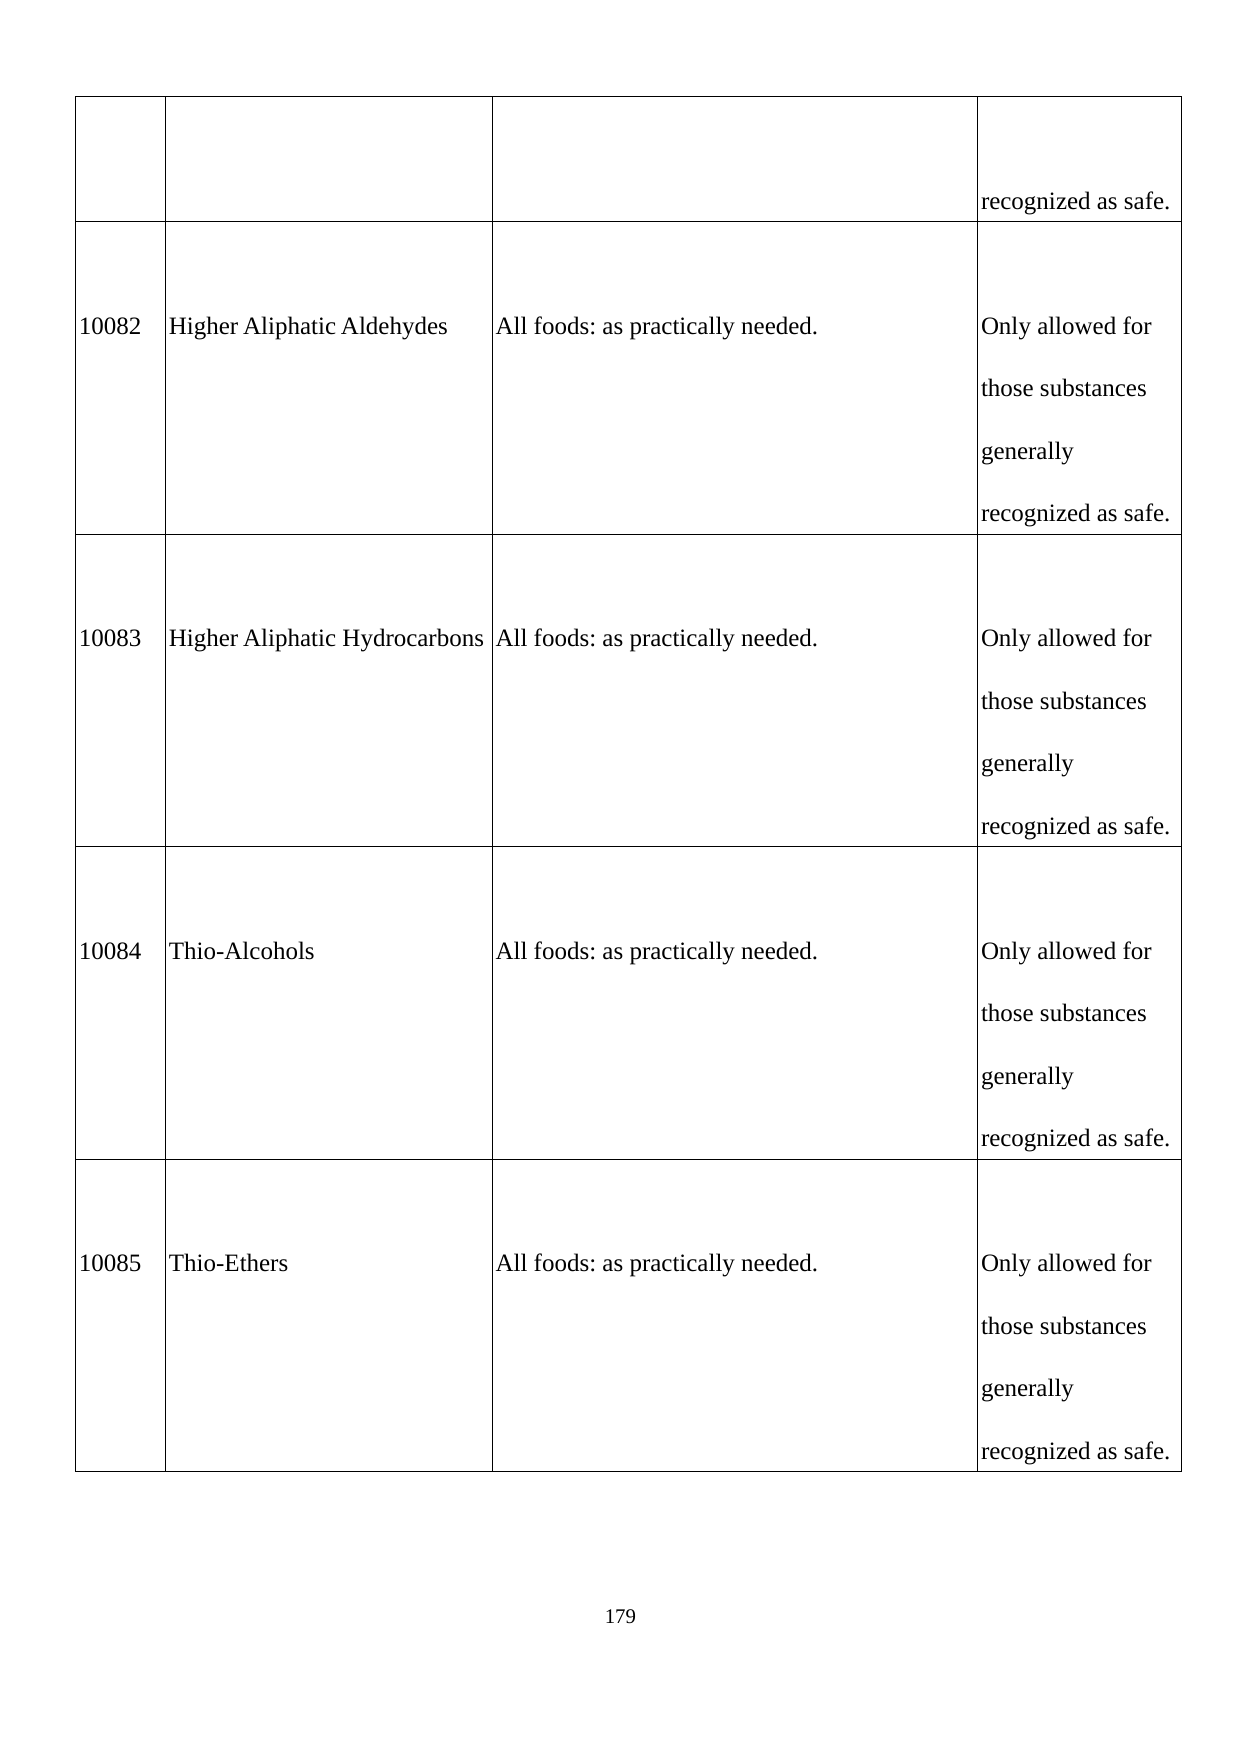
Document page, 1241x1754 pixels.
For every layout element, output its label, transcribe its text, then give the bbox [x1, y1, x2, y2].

table_cell recognized as safe. [978, 97, 1181, 221]
table_cell 10083 [76, 535, 165, 846]
table_cell Only allowed for those substances generally recognized as safe. [978, 847, 1181, 1159]
table_cell Higher Aliphatic Aldehydes [166, 222, 492, 534]
table_cell All foods: as practically needed. [493, 847, 977, 1159]
table_cell Only allowed for those substances generally recognized as safe. [978, 222, 1181, 534]
table_cell Only allowed for those substances generally recognized as safe. [978, 1160, 1181, 1471]
table_cell 10084 [76, 847, 165, 1159]
table_cell [76, 97, 165, 221]
table_cell 10082 [76, 222, 165, 534]
table_cell All foods: as practically needed. [493, 1160, 977, 1471]
table_cell Only allowed for those substances generally recognized as safe. [978, 535, 1181, 846]
table_cell Thio-Ethers [166, 1160, 492, 1471]
table_cell Thio-Alcohols [166, 847, 492, 1159]
table_cell [166, 97, 492, 221]
table_cell All foods: as practically needed. [493, 535, 977, 846]
table_cell [493, 97, 977, 221]
table_cell 10085 [76, 1160, 165, 1471]
table_cell All foods: as practically needed. [493, 222, 977, 534]
table_cell Higher Aliphatic Hydrocarbons [166, 535, 492, 846]
